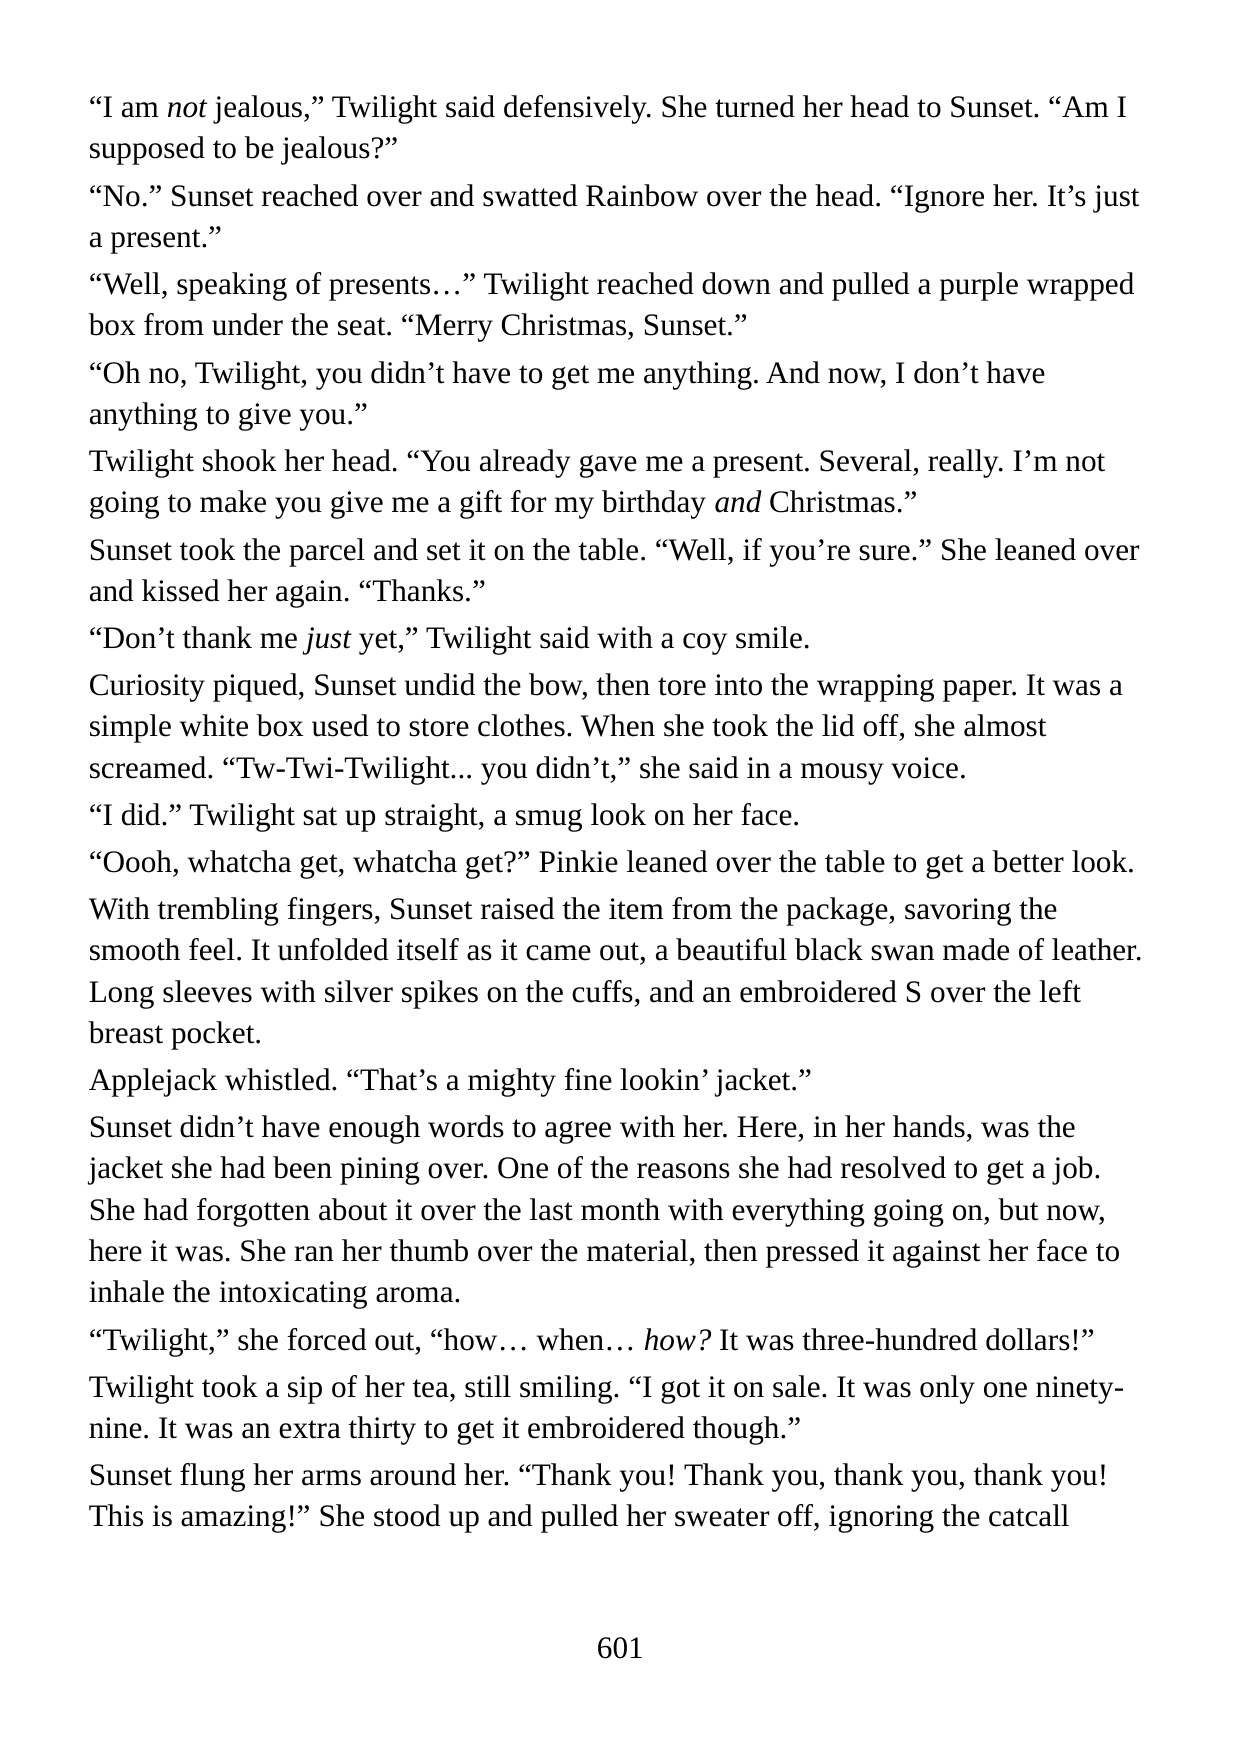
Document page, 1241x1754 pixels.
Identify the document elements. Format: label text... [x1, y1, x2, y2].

text “Twilight,” she forced out, “how… when… how? It was three-hundred dollars!” [88, 1321, 1152, 1357]
text Sunset took the parcel and set it on the table. “Well, if you’re sure.” She leaned over and kissed her again. “Thanks.” [88, 531, 1152, 608]
text “Oh no, Twilight, you didn’t have to get me anything. And now, I don’t have anything to give you.” [88, 354, 1152, 431]
text “No.” Sunset reached over and swatted Rainbow over the head. “Ignore her. It’s just a present.” [88, 177, 1152, 254]
text “Well, speaking of presents…” Twilight reached down and pulled a purple wrapped box from under the seat. “Merry Christmas, Sunset.” [88, 265, 1152, 343]
text Sunset flung her arms around her. “Thank you! Thank you, thank you, thank you! This is amazing!” She stood up and pulled her sweater off, ignoring the catcall [88, 1456, 1152, 1533]
text “Don’t thank me just yet,” Twilight said with a coy smile. [88, 619, 1152, 655]
text With trembling fingers, Sunset raised the item from the package, savoring the smooth feel. It unfolded itself as it came out, a beautiful black swan made of leather. Long sleeves with silver spikes on the cuffs, and an embroidered S over the left breast pocket. [88, 890, 1152, 1050]
text “Oooh, whatcha get, whatcha get?” Pinkie leaned over the table to get a better look. [88, 843, 1152, 879]
text Curiosity piqued, Sunset undid the bow, then tore into the wrapping paper. It was a simple white box used to store clothes. When she took the lid off, she almost screamed. “Tw-Twi-Twilight... you didn’t,” she said in a mousy voice. [88, 666, 1152, 785]
text Sunset didn’t have enough words to agree with her. Here, in her hands, was the jacket she had been pining over. One of the reasons she had resolved to get a job. She had forgotten about it over the last month with everything going on, but now, here it was. She ran her thumb over the material, then pressed it against her face to inhale the intoxicating aroma. [88, 1108, 1152, 1309]
text Applejack whistled. “That’s a mighty fine lookin’ jacket.” [88, 1061, 1152, 1097]
text Twilight took a sip of her tea, still smiling. “I got it on sale. It was only one ninety-nine. It was an extra thirty to get it embroidered though.” [88, 1368, 1152, 1445]
text Twilight shook her head. “You already gave me a present. Several, really. I’m not going to make you give me a gift for my birthday and Christmas.” [88, 442, 1152, 519]
text “I did.” Twilight sat up straight, a smug look on her face. [88, 796, 1152, 832]
text “I am not jealous,” Twilight said defensively. She turned her head to Sunset. “Am I supposed to be jealous?” [88, 88, 1152, 166]
